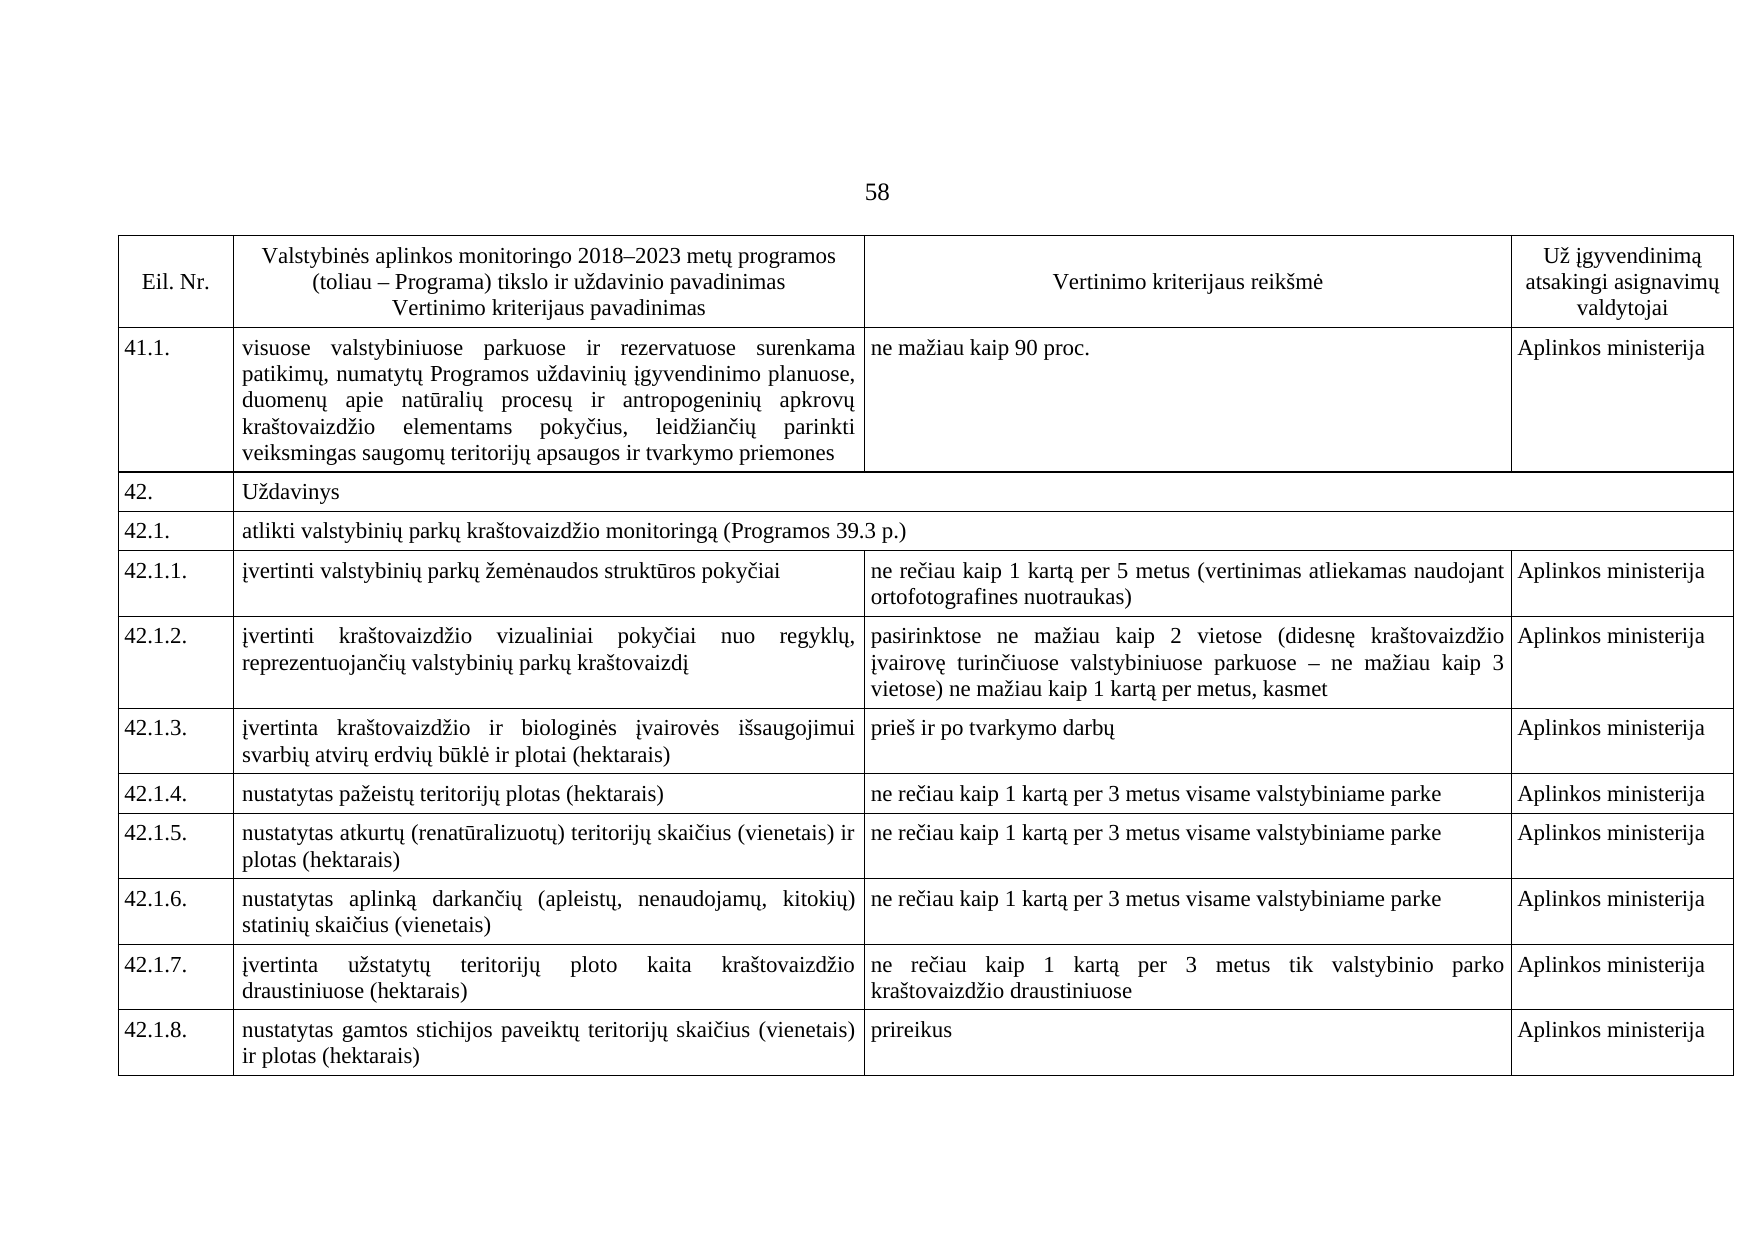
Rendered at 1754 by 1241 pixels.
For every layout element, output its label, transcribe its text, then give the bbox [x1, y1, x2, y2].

table_cell Aplinkos ministerija [1512, 774, 1733, 812]
table_cell Aplinkos ministerija [1512, 879, 1733, 944]
table_cell nustatytas atkurtų (renatūralizuotų) teritorijų skaičius (vienetais) ir plotas (hektarais) [234, 814, 864, 878]
table_cell ne rečiau kaip 1 kartą per 3 metus visame valstybiniame parke [865, 879, 1511, 944]
table_cell įvertinta užstatytų teritorijų ploto kaita kraštovaizdžio draustiniuose (hektarais) [234, 945, 864, 1009]
table_cell 42.1.5. [119, 814, 233, 878]
table_header Vertinimo kriterijaus reikšmė [865, 236, 1511, 327]
table_cell visuose valstybiniuose parkuose ir rezervatuose surenkama patikimų, numatytų Programos uždavinių įgyvendinimo planuose, duomenų apie natūralių procesų ir antropogeninių apkrovų kraštovaizdžio elementams pokyčius, leidžiančių parinkti veiksmingas saugomų teritorijų apsaugos ir tvarkymo priemones [234, 328, 864, 471]
table_cell nustatytas gamtos stichijos paveiktų teritorijų skaičius (vienetais) ir plotas (hektarais) [234, 1010, 864, 1075]
table_cell įvertinti kraštovaizdžio vizualiniai pokyčiai nuo regyklų, reprezentuojančių valstybinių parkų kraštovaizdį [234, 617, 864, 707]
table_cell Aplinkos ministerija [1512, 328, 1733, 471]
table_cell 42.1.7. [119, 945, 233, 1009]
table_cell ne rečiau kaip 1 kartą per 3 metus visame valstybiniame parke [865, 774, 1511, 812]
table_cell ne rečiau kaip 1 kartą per 3 metus tik valstybinio parko kraštovaizdžio draustiniuose [865, 945, 1511, 1009]
table_cell Uždavinys [234, 473, 1733, 511]
table_cell nustatytas aplinką darkančių (apleistų, nenaudojamų, kitokių) statinių skaičius (vienetais) [234, 879, 864, 944]
table_cell nustatytas pažeistų teritorijų plotas (hektarais) [234, 774, 864, 812]
table_cell 42.1.4. [119, 774, 233, 812]
table_cell 42. [119, 473, 233, 511]
table_cell Aplinkos ministerija [1512, 1010, 1733, 1075]
table_cell įvertinti valstybinių parkų žemėnaudos struktūros pokyčiai [234, 551, 864, 616]
table_cell Aplinkos ministerija [1512, 551, 1733, 616]
table_cell 42.1.8. [119, 1010, 233, 1075]
table_cell 42.1.6. [119, 879, 233, 944]
table_cell prireikus [865, 1010, 1511, 1075]
table_header Už įgyvendinimą atsakingi asignavimų valdytojai [1512, 236, 1733, 327]
table_cell 42.1.3. [119, 709, 233, 773]
table_cell ne mažiau kaip 90 proc. [865, 328, 1511, 471]
table_cell ne rečiau kaip 1 kartą per 3 metus visame valstybiniame parke [865, 814, 1511, 878]
table_cell Aplinkos ministerija [1512, 814, 1733, 878]
table_cell 42.1.2. [119, 617, 233, 707]
table_cell ne rečiau kaip 1 kartą per 5 metus (vertinimas atliekamas naudojant ortofotografines nuotraukas) [865, 551, 1511, 616]
table_cell Aplinkos ministerija [1512, 945, 1733, 1009]
table_cell 42.1. [119, 512, 233, 550]
table_cell Aplinkos ministerija [1512, 617, 1733, 707]
table_header Valstybinės aplinkos monitoringo 2018–2023 metų programos (toliau – programa) tikslo ir uždavinio pavadinimas Vertinimo kriterijaus pavadinimas [234, 236, 864, 327]
table_header Eil. Nr. [119, 236, 233, 327]
table_cell 42.1.1. [119, 551, 233, 616]
table_cell pasirinktose ne mažiau kaip 2 vietose (didesnę kraštovaizdžio įvairovę turinčiuose valstybiniuose parkuose – ne mažiau kaip 3 vietose) ne mažiau kaip 1 kartą per metus, kasmet [865, 617, 1511, 707]
table_cell 41.1. [119, 328, 233, 471]
table_cell įvertinta kraštovaizdžio ir biologinės įvairovės išsaugojimui svarbių atvirų erdvių būklė ir plotai (hektarais) [234, 709, 864, 773]
table_cell prieš ir po tvarkymo darbų [865, 709, 1511, 773]
table_cell Aplinkos ministerija [1512, 709, 1733, 773]
table_cell atlikti valstybinių parkų kraštovaizdžio monitoringą (Programos 39.3 p.) [234, 512, 1733, 550]
